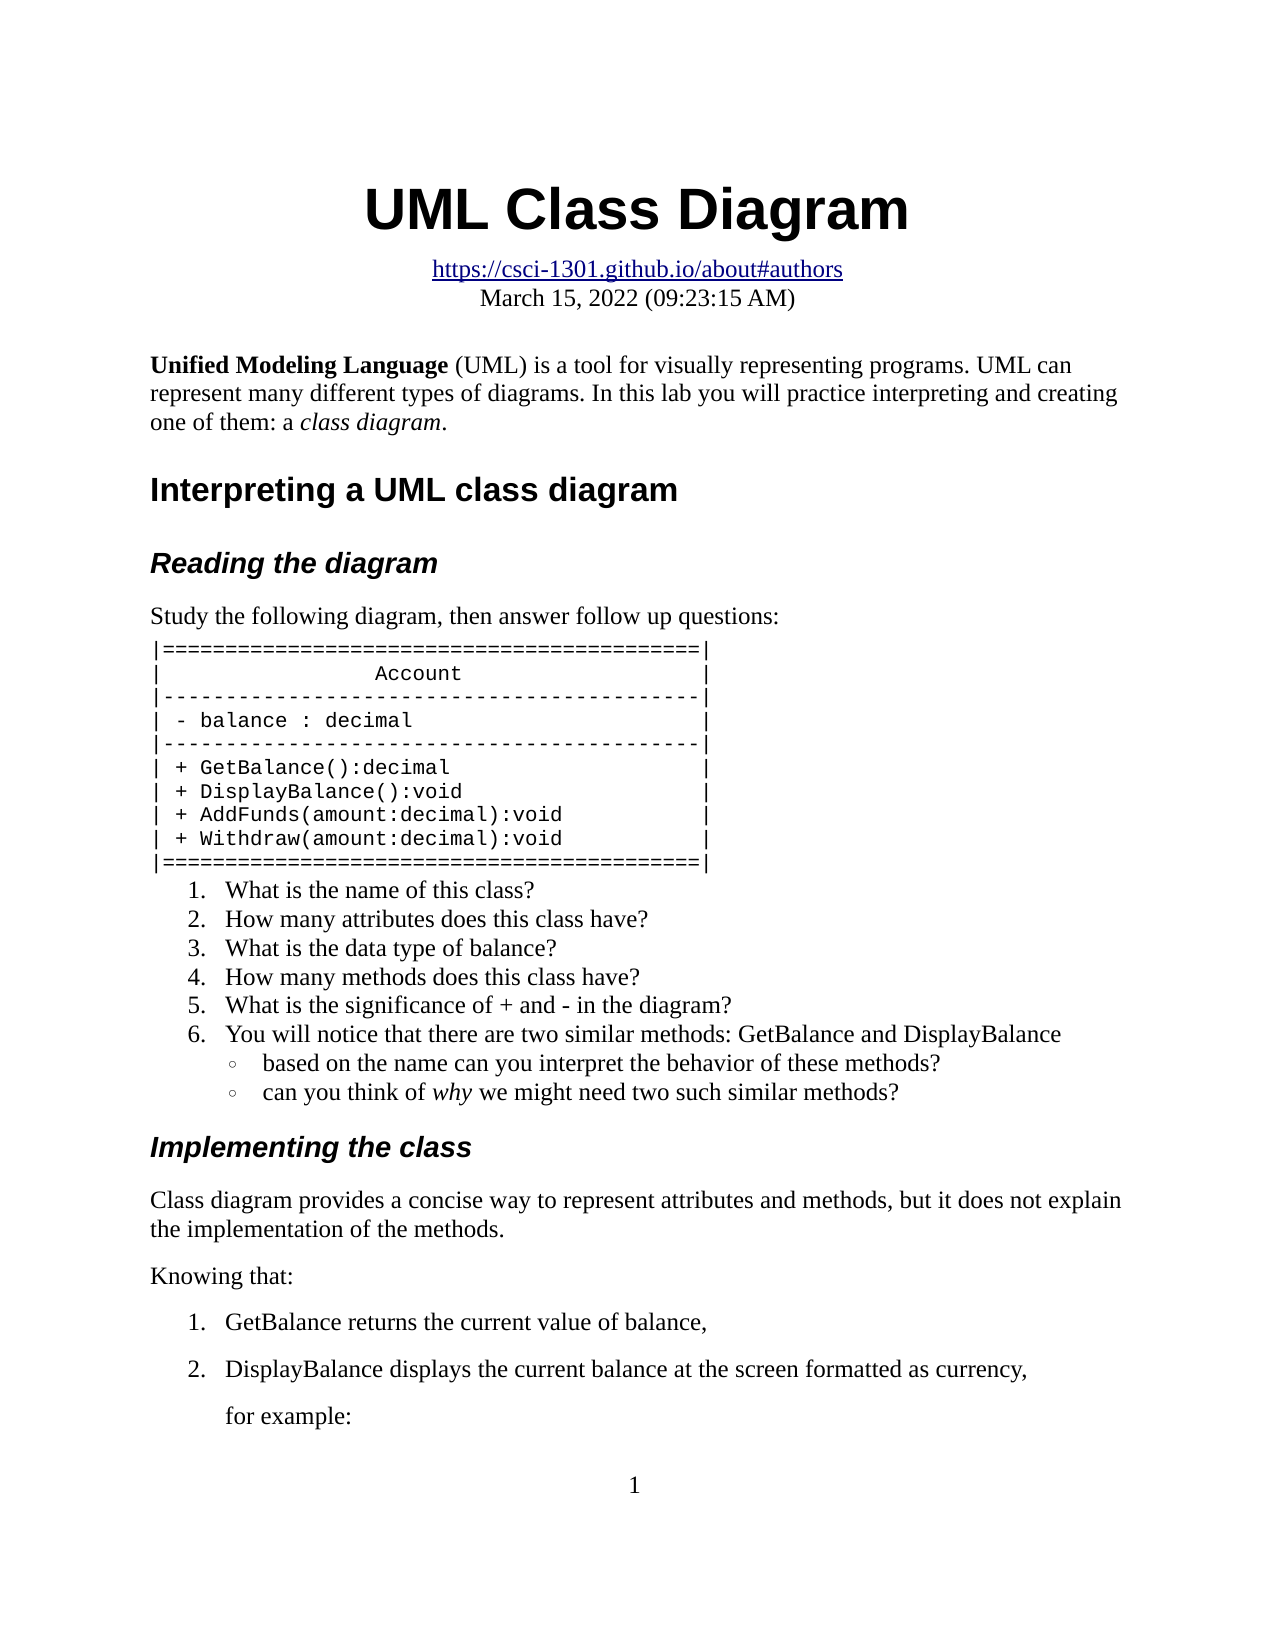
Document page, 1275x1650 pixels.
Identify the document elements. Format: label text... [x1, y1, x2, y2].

text | - balance : decimal | [150, 710, 1125, 733]
subtitle Interpreting a UML class diagram [150, 470, 1125, 509]
text https://csci-1301.github.io/about#authors [150, 254, 1125, 283]
list DisplayBalance displays the current balance at the screen formatted as currency, [187, 1354, 1125, 1383]
list for example: [187, 1401, 1125, 1429]
text |===========================================| [150, 852, 1125, 875]
text |-------------------------------------------| [150, 686, 1125, 710]
text | + GetBalance():decimal | [150, 757, 1125, 781]
text |-------------------------------------------| [150, 733, 1125, 757]
list What is the name of this class? [187, 875, 1125, 904]
text | Account | [150, 662, 1125, 686]
list based on the name can you interpret the behavior of these methods? [225, 1048, 1125, 1077]
title UML Class Diagram [150, 175, 1125, 242]
list You will notice that there are two similar methods: GetBalance and DisplayBalance [187, 1019, 1125, 1048]
list What is the significance of + and - in the diagram? [187, 990, 1125, 1019]
subtitle Reading the diagram [150, 546, 1125, 580]
text |===========================================| [150, 639, 1125, 662]
text Study the following diagram, then answer follow up questions: [150, 601, 1125, 630]
text Class diagram provides a concise way to represent attributes and methods, but it does not explain the implementation of the methods. [150, 1185, 1125, 1243]
text | + AddFunds(amount:decimal):void | [150, 804, 1125, 828]
text March 15, 2022 (09:23:15 AM) [150, 283, 1125, 312]
list How many methods does this class have? [187, 962, 1125, 990]
list can you think of why we might need two such similar methods? [225, 1077, 1125, 1105]
list GetBalance returns the current value of balance, [187, 1307, 1125, 1336]
text Unified Modeling Language (UML) is a tool for visually representing programs. UML can represent many different types of diagrams. In this lab you will practice interpreting and creating one of them: a class diagram. [150, 350, 1125, 436]
list What is the data type of balance? [187, 933, 1125, 962]
subtitle Implementing the class [150, 1130, 1125, 1164]
text | + Withdraw(amount:decimal):void | [150, 828, 1125, 852]
text | + DisplayBalance():void | [150, 781, 1125, 804]
text Knowing that: [150, 1261, 1125, 1289]
list How many attributes does this class have? [187, 904, 1125, 933]
